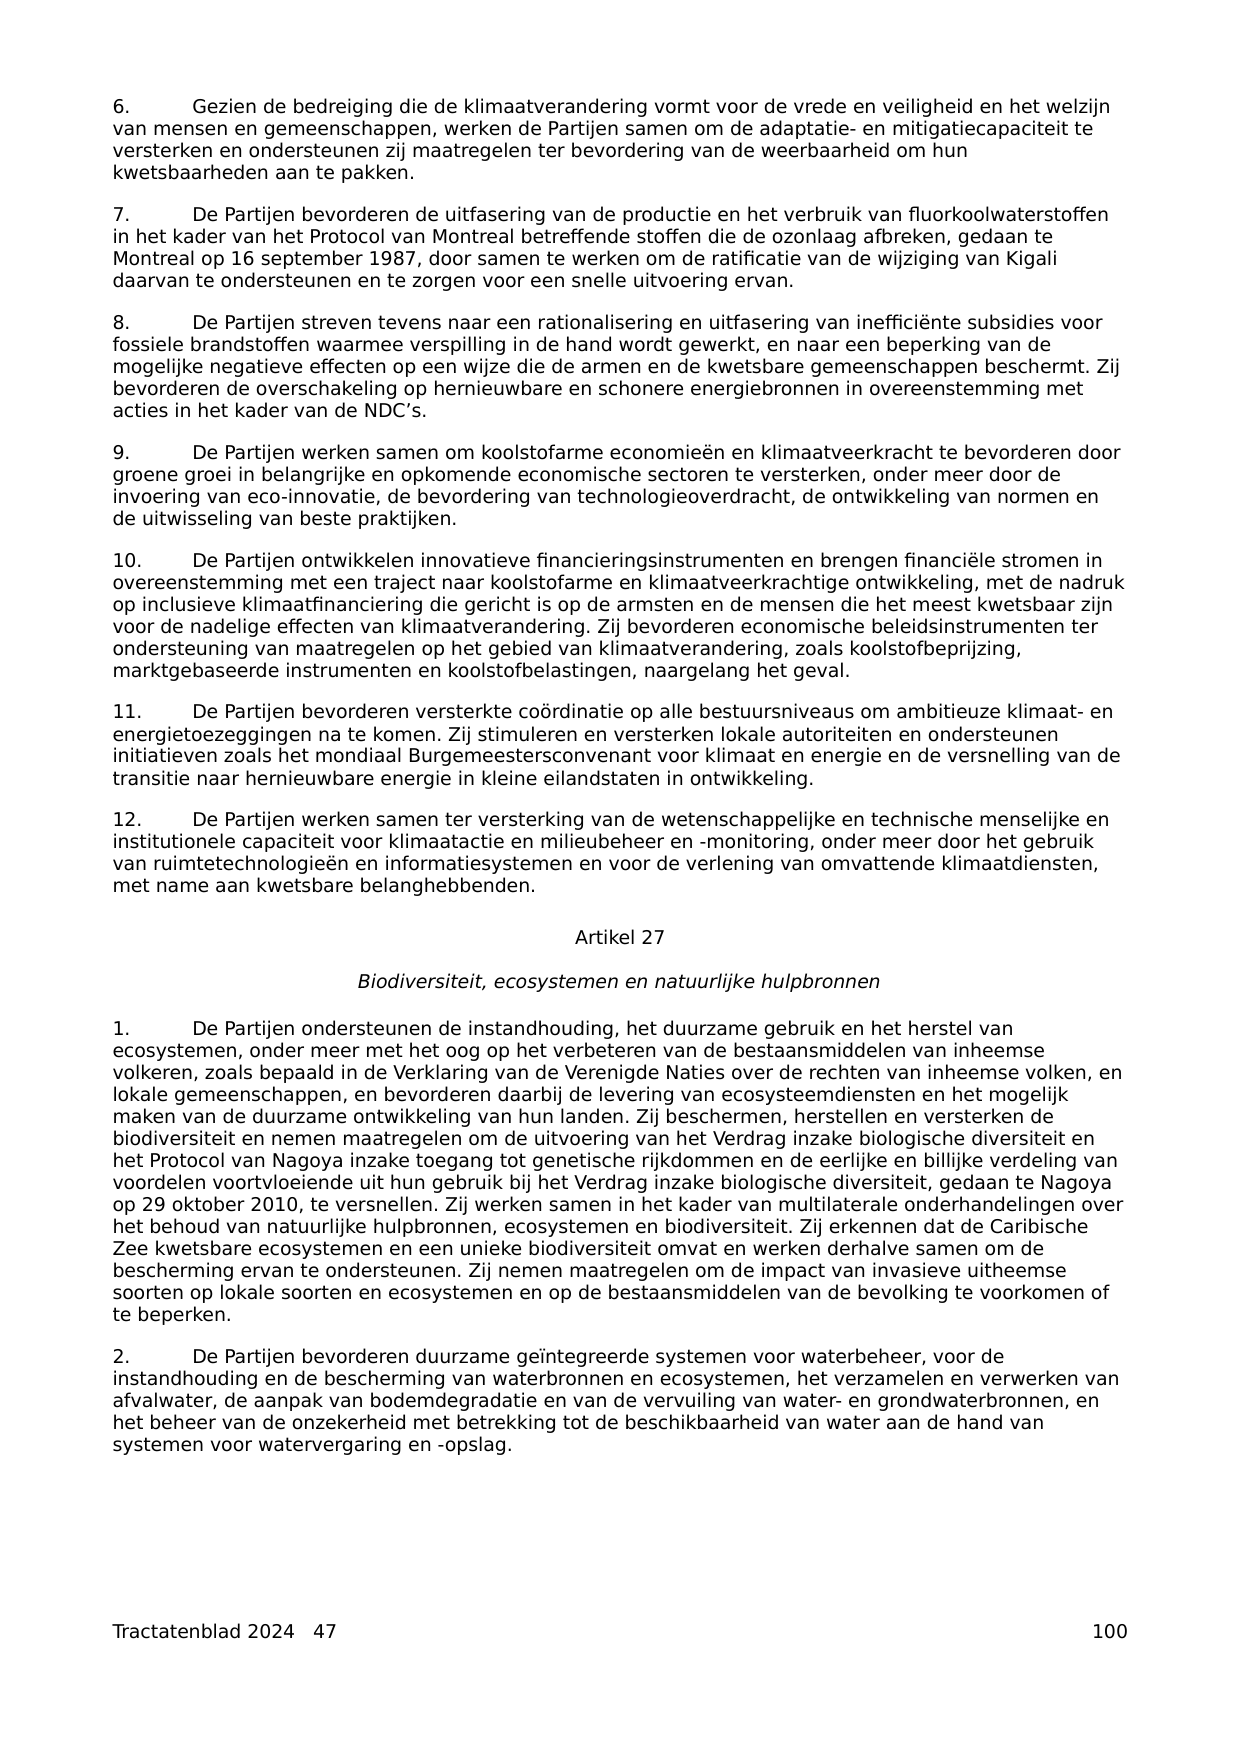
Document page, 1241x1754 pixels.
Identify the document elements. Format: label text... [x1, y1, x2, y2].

text 6. Gezien de bedreiging die de klimaatverandering vormt voor de vrede en veiligheid en het welzijn van mensen en gemeenschappen, werken de Partijen samen om de adaptatie- en mitigatiecapaciteit te versterken en ondersteunen zij maatregelen ter bevordering van de weerbaarheid om hun kwetsbaarheden aan te pakken. [112, 96, 1128, 184]
text 10. De Partijen ontwikkelen innovatieve financieringsinstrumenten en brengen financiële stromen in overeenstemming met een traject naar koolstofarme en klimaatveerkrachtige ontwikkeling, met de nadruk op inclusieve klimaatfinanciering die gericht is op de armsten en de mensen die het meest kwetsbaar zijn voor de nadelige effecten van klimaatverandering. Zij bevorderen economische beleidsinstrumenten ter ondersteuning van maatregelen op het gebied van klimaatverandering, zoals koolstofbeprijzing, marktgebaseerde instrumenten en koolstofbelastingen, naargelang het geval. [112, 549, 1128, 681]
text 9. De Partijen werken samen om koolstofarme economieën en klimaatveerkracht te bevorderen door groene groei in belangrijke en opkomende economische sectoren te versterken, onder meer door de invoering van eco-innovatie, de bevordering van technologieoverdracht, de ontwikkeling van normen en de uitwisseling van beste praktijken. [112, 442, 1128, 529]
text 2. De Partijen bevorderen duurzame geïntegreerde systemen voor waterbeheer, voor de instandhouding en de bescherming van waterbronnen en ecosystemen, het verzamelen en verwerken van afvalwater, de aanpak van bodemdegradatie en van de vervuiling van water- en grondwaterbronnen, en het beheer van de onzekerheid met betrekking tot de beschikbaarheid van water aan de hand van systemen voor watervergaring en -opslag. [112, 1346, 1128, 1456]
text 8. De Partijen streven tevens naar een rationalisering en uitfasering van inefficiënte subsidies voor fossiele brandstoffen waarmee verspilling in de hand wordt gewerkt, en naar een beperking van de mogelijke negatieve effecten op een wijze die de armen en de kwetsbare gemeenschappen beschermt. Zij bevorderen de overschakeling op hernieuwbare en schonere energiebronnen in overeenstemming met acties in het kader van de NDC’s. [112, 312, 1128, 422]
text 7. De Partijen bevorderen de uitfasering van de productie en het verbruik van fluorkoolwaterstoffen in het kader van het Protocol van Montreal betreffende stoffen die de ozonlaag afbreken, gedaan te Montreal op 16 september 1987, door samen te werken om de ratificatie van de wijziging van Kigali daarvan te ondersteunen en te zorgen voor een snelle uitvoering ervan. [112, 204, 1128, 292]
text 11. De Partijen bevorderen versterkte coördinatie op alle bestuursniveaus om ambitieuze klimaat- en energietoezeggingen na te komen. Zij stimuleren en versterken lokale autoriteiten en ondersteunen initiatieven zoals het mondiaal Burgemeestersconvenant voor klimaat en energie en de versnelling van de transitie naar hernieuwbare energie in kleine eilandstaten in ontwikkeling. [112, 701, 1128, 789]
text 1. De Partijen ondersteunen de instandhouding, het duurzame gebruik en het herstel van ecosystemen, onder meer met het oog op het verbeteren van de bestaansmiddelen van inheemse volkeren, zoals bepaald in de Verklaring van de Verenigde Naties over de rechten van inheemse volken, en lokale gemeenschappen, en bevorderen daarbij de levering van ecosysteemdiensten en het mogelijk maken van de duurzame ontwikkeling van hun landen. Zij beschermen, herstellen en versterken de biodiversiteit en nemen maatregelen om de uitvoering van het Verdrag inzake biologische diversiteit en het Protocol van Nagoya inzake toegang tot genetische rijkdommen en de eerlijke en billijke verdeling van voordelen voortvloeiende uit hun gebruik bij het Verdrag inzake biologische diversiteit, gedaan te Nagoya op 29 oktober 2010, te versnellen. Zij werken samen in het kader van multilaterale onderhandelingen over het behoud van natuurlijke hulpbronnen, ecosystemen en biodiversiteit. Zij erkennen dat de Caribische Zee kwetsbare ecosystemen en een unieke biodiversiteit omvat en werken derhalve samen om de bescherming ervan te ondersteunen. Zij nemen maatregelen om de impact van invasieve uitheemse soorten op lokale soorten en ecosystemen en op de bestaansmiddelen van de bevolking te voorkomen of te beperken. [112, 1018, 1128, 1326]
subtitle Artikel 27 Biodiversiteit, ecosystemen en natuurlijke hulpbronnen [112, 927, 1128, 993]
text 12. De Partijen werken samen ter versterking van de wetenschappelijke en technische menselijke en institutionele capaciteit voor klimaatactie en milieubeheer en -monitoring, onder meer door het gebruik van ruimtetechnologieën en informatiesystemen en voor de verlening van omvattende klimaatdiensten, met name aan kwetsbare belanghebbenden. [112, 809, 1128, 897]
